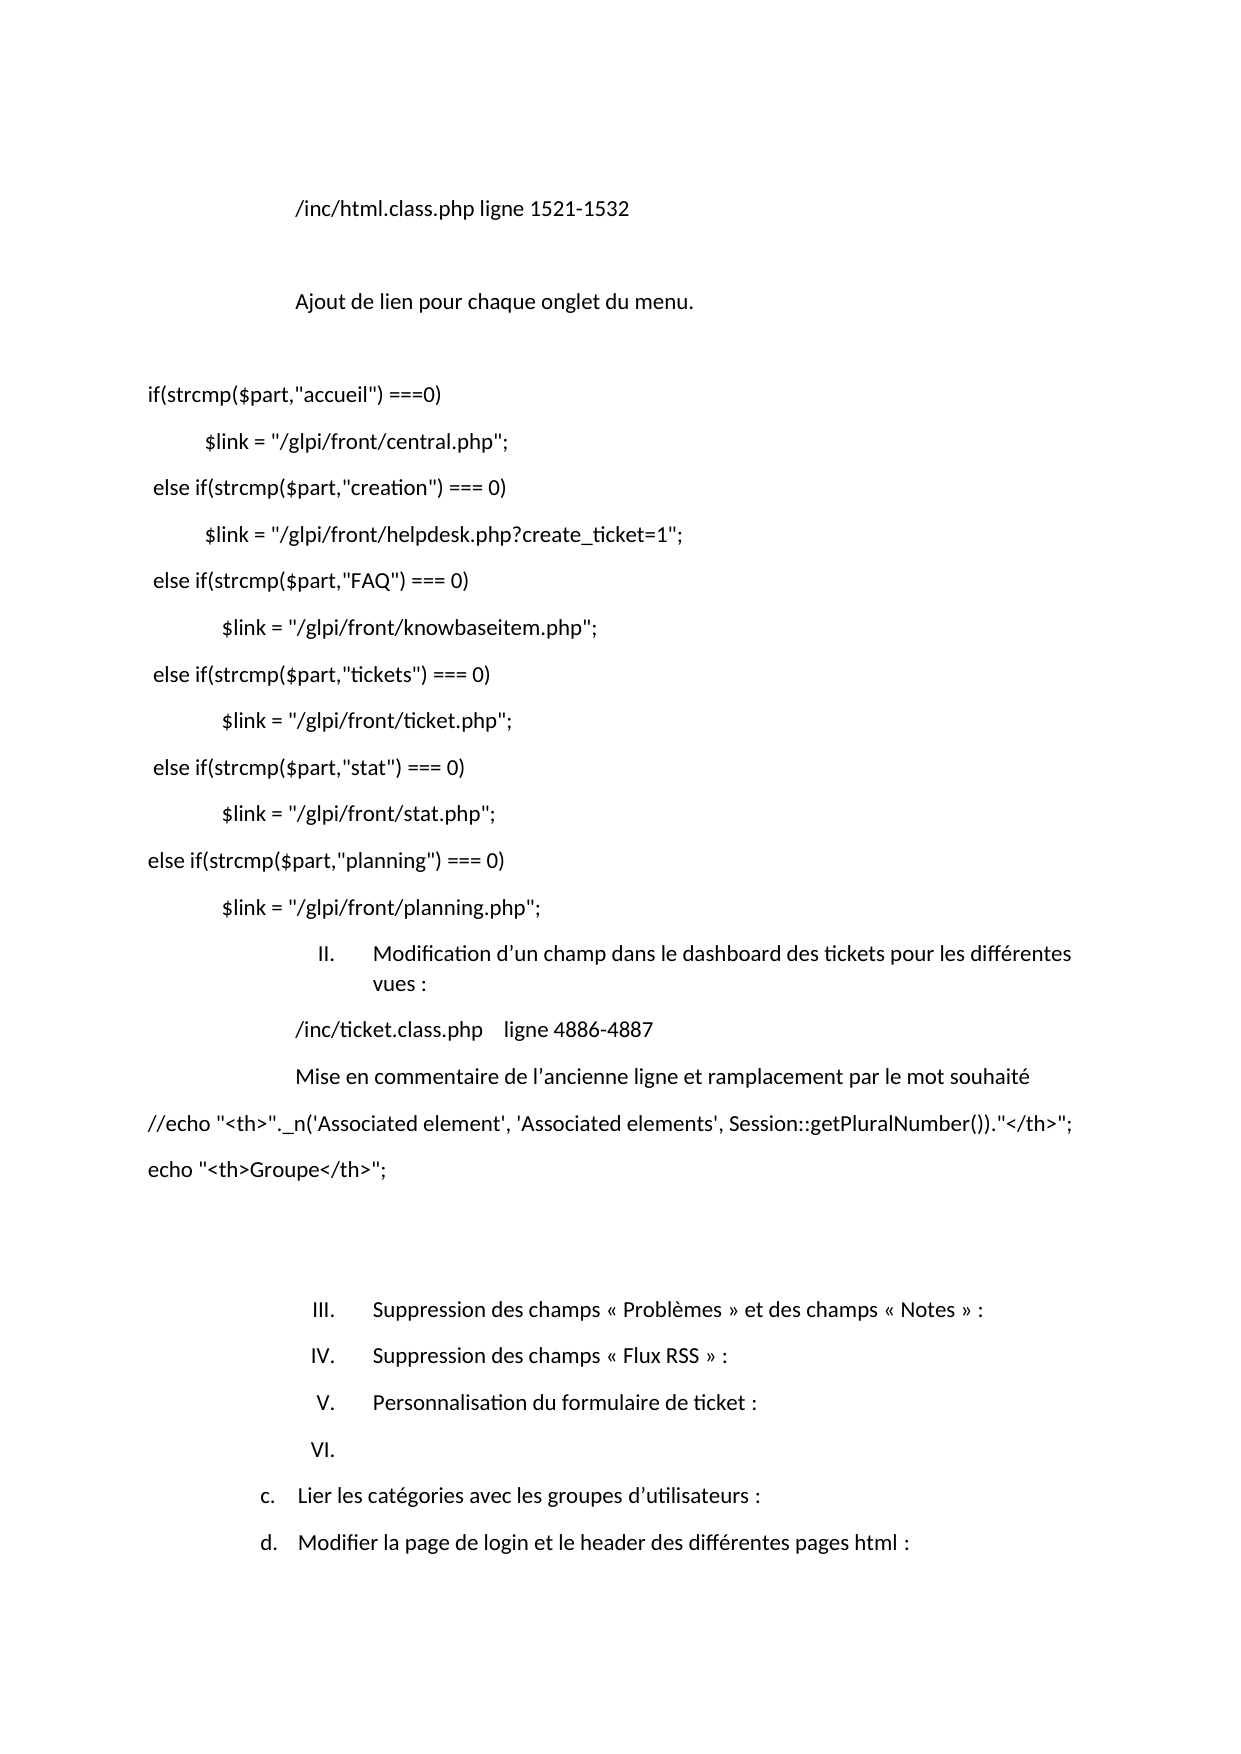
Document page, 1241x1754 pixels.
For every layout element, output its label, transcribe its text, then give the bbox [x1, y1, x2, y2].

list Personnalisation du formulaire de ticket : [335, 1388, 1093, 1416]
text $link = "/glpi/front/planning.php"; [148, 893, 1093, 921]
text else if(strcmp($part,"planning") === 0) [148, 846, 1093, 874]
text else if(strcmp($part,"creation") === 0) [148, 473, 1093, 502]
text Ajout de lien pour chaque onglet du menu. [148, 287, 1093, 315]
list Suppression des champs « Flux RSS » : [335, 1342, 1093, 1369]
text $link = "/glpi/front/ticket.php"; [148, 706, 1093, 734]
list Modification d’un champ dans le dashboard des tickets pour les différentes vues : [335, 939, 1093, 997]
text else if(strcmp($part,"stat") === 0) [148, 753, 1093, 781]
text else if(strcmp($part,"tickets") === 0) [148, 660, 1093, 688]
text /inc/ticket.class.php ligne 4886-4887 [295, 1016, 1093, 1044]
list Modifier la page de login et le header des différentes pages html : [260, 1528, 1093, 1556]
text $link = "/glpi/front/helpdesk.php?create_ticket=1"; [148, 520, 1093, 548]
text else if(strcmp($part,"FAQ") === 0) [148, 567, 1093, 595]
text $link = "/glpi/front/knowbaseitem.php"; [148, 613, 1093, 641]
text $link = "/glpi/front/stat.php"; [148, 799, 1093, 827]
text //echo "<th>"._n('Associated element', 'Associated elements', Session::getPluralNumber())."</th>"; [148, 1109, 1093, 1137]
list Lier les catégories avec les groupes d’utilisateurs : [260, 1481, 1093, 1509]
text $link = "/glpi/front/central.php"; [148, 427, 1093, 455]
text Mise en commentaire de l’ancienne ligne et ramplacement par le mot souhaité [295, 1062, 1093, 1090]
text if(strcmp($part,"accueil") ===0) [148, 380, 1093, 408]
list Suppression des champs « Problèmes » et des champs « Notes » : [335, 1295, 1093, 1323]
text /inc/html.class.php ligne 1521-1532 [148, 194, 1093, 222]
text echo "<th>Groupe</th>"; [148, 1155, 1093, 1183]
